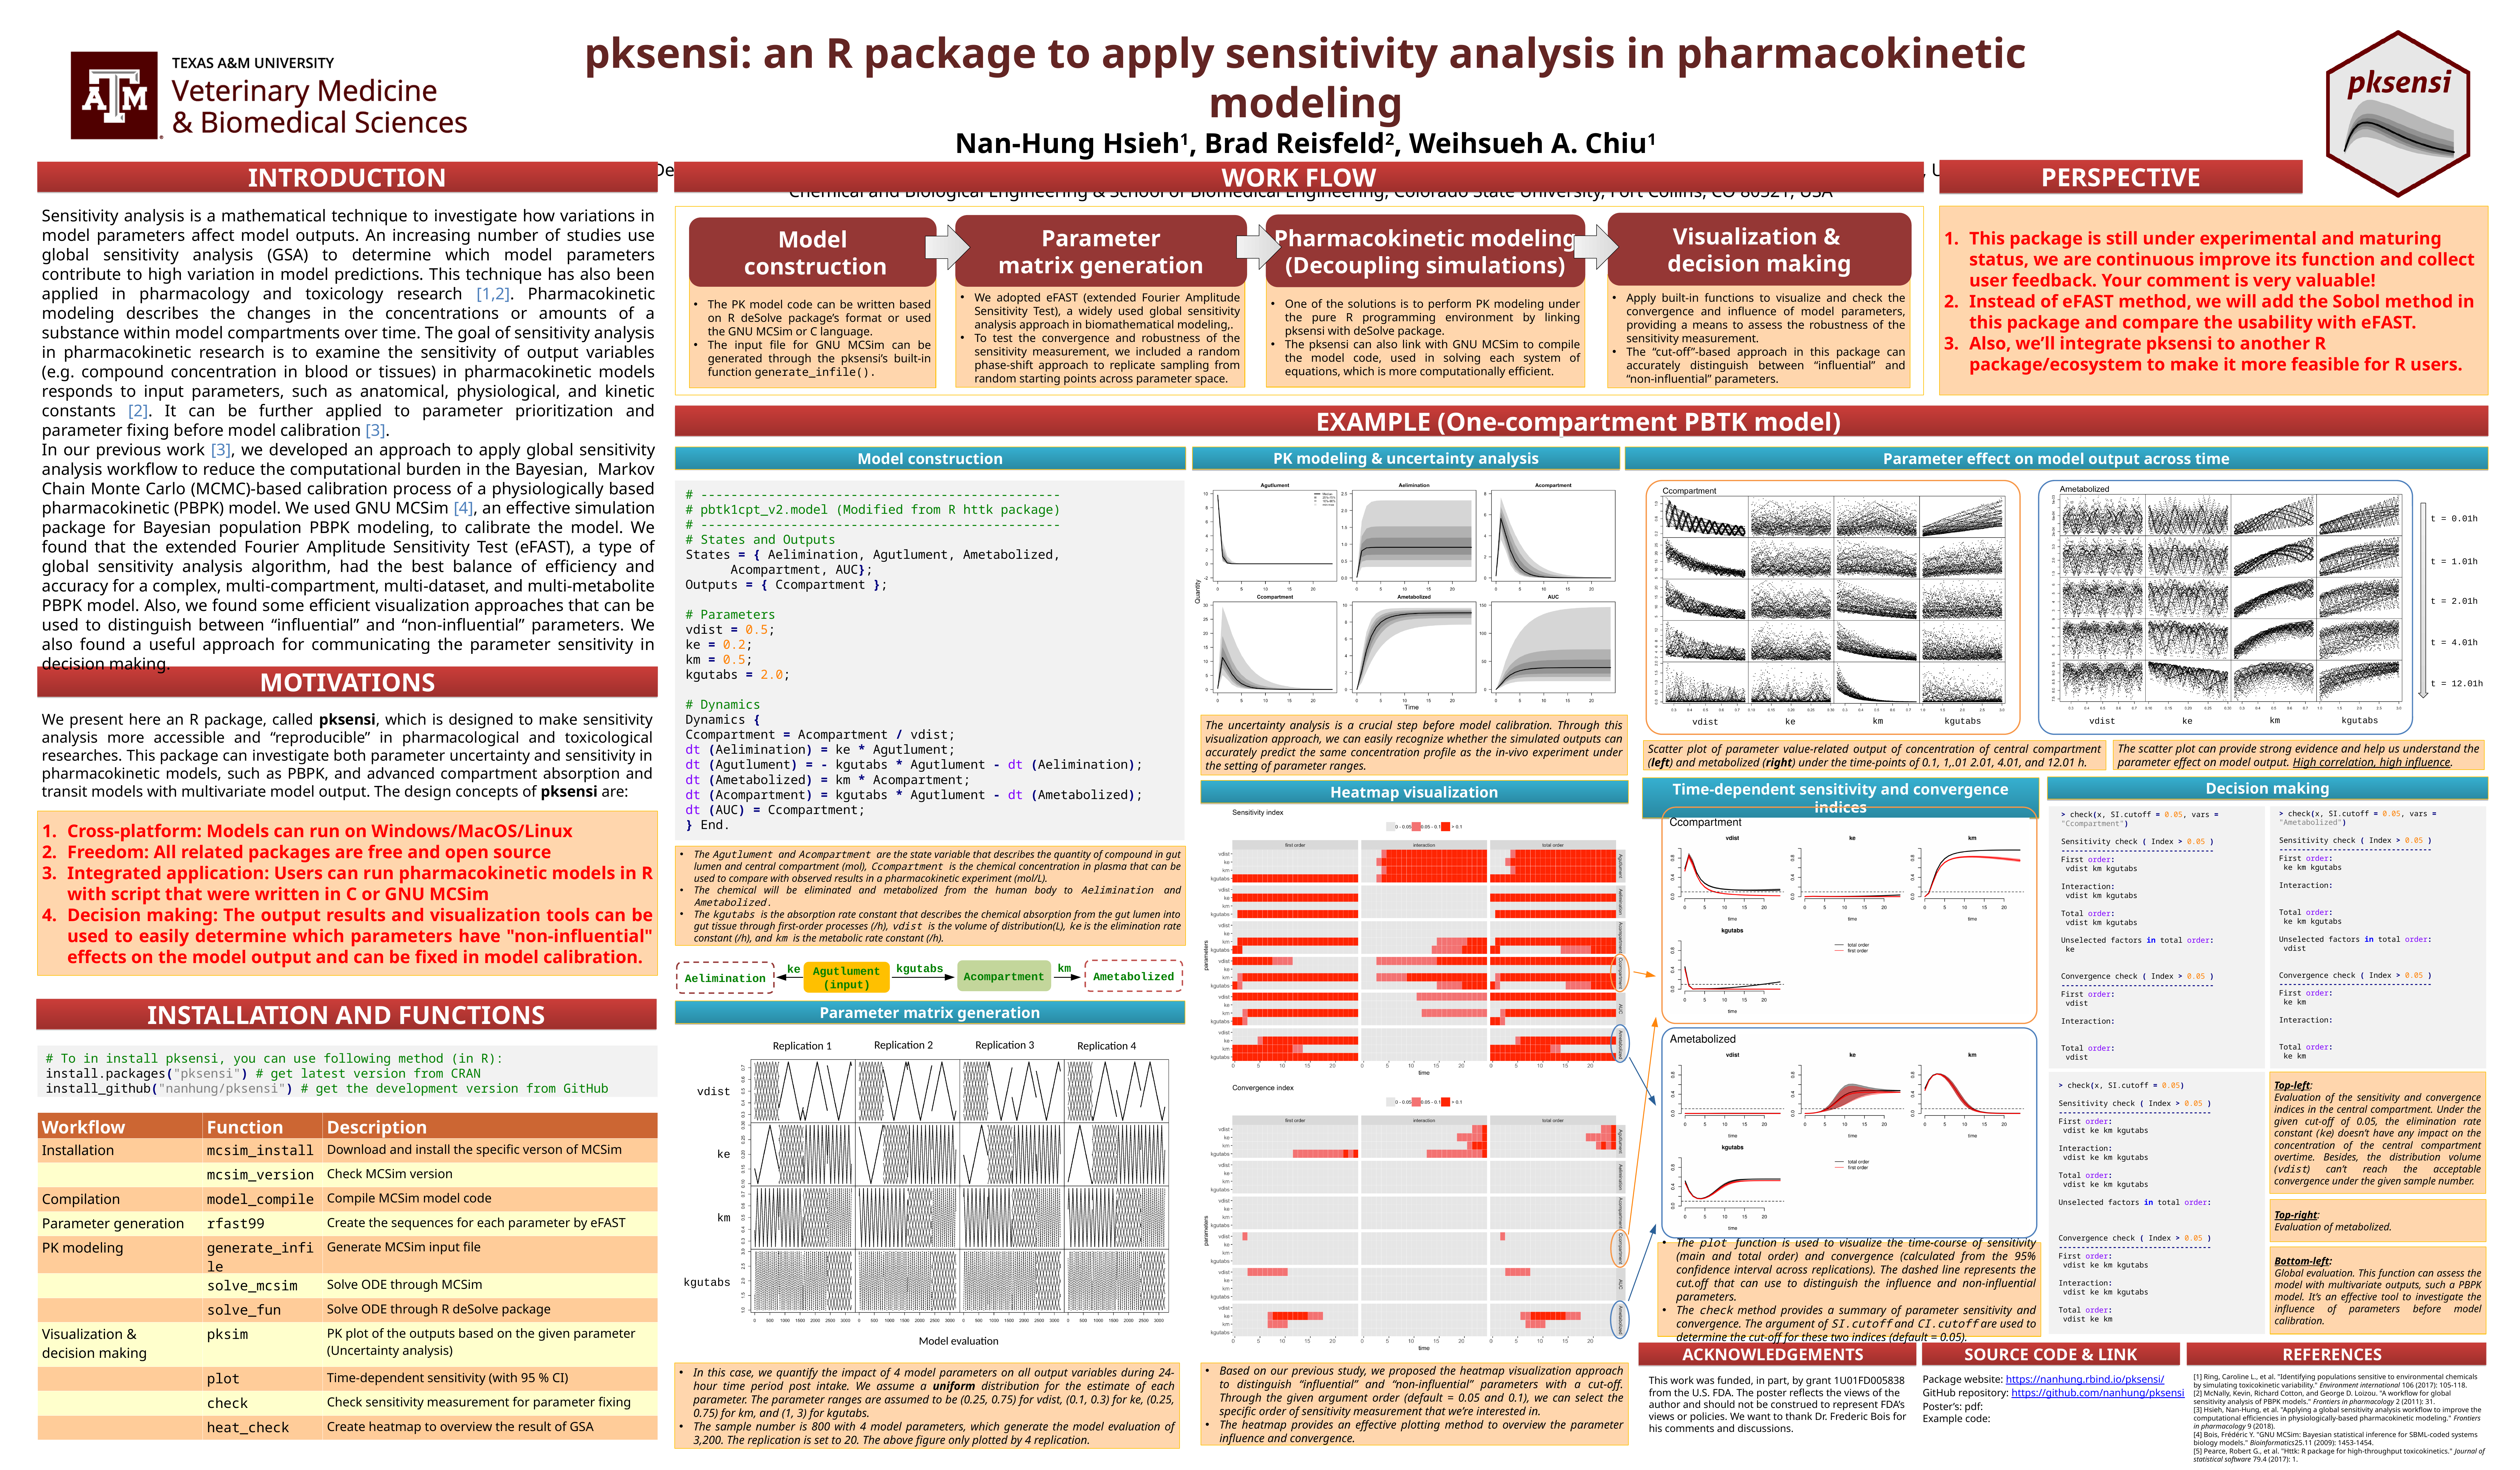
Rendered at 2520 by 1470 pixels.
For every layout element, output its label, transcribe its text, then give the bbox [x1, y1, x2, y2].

text_box t = 1.01h [2426, 553, 2485, 568]
text_box In this case, we quantify the impact of 4 model parameters on all output variables during 24-hour time period post intake. We assume a uniform distribution for the estimate of each parameter. The parameter ranges are assumed to be (0.25, 0.75) for vdist, (0.1, 0.3) for ke, (0.25, 0.75) for km, and (1, 3) for kgutabs. The sample number is 800 with 4 model parameters, which generate the model evaluation of 3,200. The replication is set to 20. The above figure only plotted by 4 replication. [675, 1363, 1180, 1449]
text_box vdist [2085, 713, 2120, 728]
text_box [2049, 1072, 2265, 1334]
table_cell solve_mcsim [203, 1274, 322, 1298]
text_box vdist [1688, 714, 1723, 729]
text_box Introduction [37, 162, 658, 192]
picture [2325, 29, 2471, 199]
text_box One of the solutions is to perform PK modeling under the pure R programming environment by linking pksensi with deSolve package. The pksensi can also link with GNU MCSim to compile the model code, used in solving each system of equations, which is more computationally efficient. [1266, 278, 1585, 387]
text_box Model evaluation [914, 1331, 1003, 1349]
text_box t = 4.01h [2426, 634, 2485, 649]
text_box > check(x, SI.cutoff = 0.05, vars = "Ccompartment") Sensitivity check ( Index > 0.05 ) ---------------------------------- First order: vdist km kgutabs Interaction: vdist km kgutabs Total order: vdist km kgutabs Unselected factors in total order: ke Convergence check ( Index > 0.05 ) ---------------------------------- First order: vdist Interaction: Total order: vdist [2056, 807, 2260, 1064]
text_box This work was funded, in part, by grant 1U01FD005838 from the U.S. FDA. The poster reflects the views of the author and should not be construed to represent FDA’s views or policies. We want to thank Dr. Frederic Bois for his comments and discussions. [1644, 1372, 1916, 1436]
picture [1611, 955, 1628, 991]
table_cell [38, 1367, 202, 1391]
text_box # ------------------------------------------------ # pbtk1cpt_v2.model (Modified from R httk package) # ------------------------------------------------ # States and Outputs States = { Aelimination, Agutlument, Ametabolized, Acompartment, AUC}; Outputs = { Ccompartment }; # Parameters vdist = 0.5; ke = 0.2; km = 0.5; kgutabs = 2.0; # Dynamics Dynamics { Ccompartment = Acompartment / vdist; dt (Aelimination) = ke * Agutlument; dt (Agutlument) = - kgutabs * Agutlument - dt (Aelimination); dt (Ametabolized) = km * Acompartment; dt (Acompartment) = kgutabs * Agutlument - dt (Ametabolized); dt (AUC) = Ccompartment; } End. [681, 484, 1179, 834]
table_header Workflow [38, 1113, 202, 1138]
text_box Motivations [289, 676, 298, 688]
text_box Based on our previous study, we proposed the heatmap visualization approach to distinguish “influential” and “non-influential” parameters with a cut-off. Through the given argument order (default = 0.05 and 0.1), we can select the specific order of sensitivity measurement that we’re interested in. The heatmap provides an effective plotting method to overview the parameter influence and convergence. [1201, 1363, 1628, 1445]
text_box # To in install pksensi, you can use following method (in R): install.packages("pksensi") # get latest version from CRAN install_github("nanhung/pksensi") # get the development version from GitHub [41, 1048, 658, 1098]
text_box Example (One-compartment PBTK model) [675, 406, 2488, 436]
text_box Motivations [331, 675, 338, 687]
table_cell PK modeling [38, 1236, 202, 1273]
text_box Motivations [409, 675, 416, 687]
text_box Cross-platform: Models can run on Windows/MacOS/Linux Freedom: All related packages are free and open source Integrated application: Users can run pharmacokinetic models in R with script that were written in C or GNU MCSim Decision making: The output results and visualization tools can be used to easily determine which parameters have "non-influential" effects on the model output and can be fixed in model calibration. [37, 811, 658, 975]
table_cell Visualization & decision making [38, 1322, 202, 1367]
table_cell Download and install the specific verson of MCSim [323, 1139, 658, 1163]
text_box [1236, 224, 1282, 270]
table_cell heat_check [203, 1416, 322, 1440]
text_box References [2187, 1343, 2486, 1365]
text_box ke [2177, 713, 2197, 728]
text_box Parameter effect on model output across time [1625, 447, 2488, 470]
text_box This package is still under experimental and maturing status, we are continuous improve its function and collect user feedback. Your comment is very valuable! Instead of eFAST method, we will add the Sobol method in this package and compare the usability with eFAST. Also, we’ll integrate pksensi to another R package/ecosystem to make it more feasible for R users. [1939, 206, 2488, 395]
text_box Motivations [387, 676, 396, 688]
table_cell mcsim_version [203, 1163, 322, 1187]
text_box vdist [692, 1082, 735, 1100]
text_box Heatmap visualization [1201, 780, 1628, 803]
table_cell Compilation [38, 1187, 202, 1211]
table_cell Time-dependent sensitivity (with 95 % CI) [323, 1367, 658, 1391]
text_box Aelimination [676, 962, 774, 993]
text_box km [1053, 958, 1076, 977]
picture [71, 52, 467, 139]
text_box > check(x, SI.cutoff = 0.05) Sensitivity check ( Index > 0.05 ) ---------------------------------- First order: vdist ke km kgutabs Interaction: vdist ke km kgutabs Total order: vdist ke km kgutabs Unselected factors in total order: Convergence check ( Index > 0.05 ) ---------------------------------- First order: vdist ke km kgutabs Interaction: vdist ke km kgutabs Total order: vdist ke km [2054, 1078, 2254, 1334]
picture [1612, 1025, 1628, 1061]
text_box The plot function is used to visualize the time-course of sensitivity (main and total order) and convergence (calculated from the 95% confidence interval across replications). The dashed line represents the cut.off that can use to distinguish the influence and non-influential parameters. The check method provides a summary of parameter sensitivity and convergence. The argument of SI.cutoff and CI.cutoff are used to determine the cut-off for these two indices (default = 0.05). [1657, 1242, 2041, 1337]
text_box kgutabs [1940, 713, 1986, 728]
table_cell Check MCSim version [323, 1163, 658, 1187]
table_cell Generate MCSim input file [323, 1236, 658, 1273]
text_box Replication 4 [1073, 1036, 1141, 1054]
table_cell Solve ODE through MCSim [323, 1274, 658, 1298]
text_box Installation and functions [36, 999, 657, 1029]
text_box We present here an R package, called pksensi, which is designed to make sensitivity analysis more accessible and “reproducible” in pharmacological and toxicological researches. This package can investigate both parameter uncertainty and sensitivity in pharmacokinetic models, such as PBPK, and advanced compartment absorption and transit models with multivariate model output. The design concepts of pksensi are: [37, 708, 658, 802]
text_box t = 0.01h [2426, 510, 2485, 525]
text_box Motivations [37, 666, 658, 697]
table_cell Parameter generation [38, 1212, 202, 1236]
text_box t = 12.01h [2426, 675, 2488, 690]
text_box Decision making [2047, 777, 2488, 799]
text_box Replication 3 [971, 1035, 1039, 1053]
text_box Model construction [689, 217, 937, 287]
text_box [2049, 806, 2265, 1069]
text_box Sensitivity analysis is a mathematical technique to investigate how variations in model parameters affect model outputs. An increasing number of studies use global sensitivity analysis (GSA) to determine which model parameters contribute to high variation in model predictions. This technique has also been applied in pharmacology and toxicology research [1,2]. Pharmacokinetic modeling describes the changes in the concentrations or amounts of a substance within model compartments over time. The goal of sensitivity analysis in pharmacokinetic research is to examine the sensitivity of output variables (e.g. compound concentration in blood or tissues) in pharmacokinetic models responds to input parameters, such as anatomical, physiological, and kinetic constants [2]. It can be further applied to parameter prioritization and parameter fixing before model calibration [3]. In our previous work [3], we developed an approach to apply global sensitivity analysis workflow to reduce the computational burden in the Bayesian, Markov Chain Monte Carlo (MCMC)-based calibration process of a physiologically based pharmacokinetic (PBPK) model. We used GNU MCSim [4], an effective simulation package for Bayesian population PBPK modeling, to calibrate the model. We found that the extended Fourier Amplitude Sensitivity Test (eFAST), a type of global sensitivity analysis algorithm, had the best balance of efficiency and accuracy for a complex, multi-compartment, multi-dataset, and multi-metabolite PBPK model. Also, we found some efficient visualization approaches that can be used to distinguish between “influential” and “non-influential” parameters. We also found a useful approach for communicating the parameter sensitivity in decision making. [37, 203, 660, 675]
table_header Function [203, 1113, 322, 1138]
table_cell pksim [203, 1322, 322, 1367]
table_cell [38, 1391, 202, 1415]
picture [2047, 486, 2406, 714]
text_box Time-dependent sensitivity and convergence indices [1663, 808, 2036, 818]
text_box Top-right: Evaluation of metabolized. [2270, 1199, 2486, 1242]
text_box Apply built-in functions to visualize and check the convergence and influence of model parameters, providing a means to assess the robustness of the sensitivity measurement. The “cut-off”-based approach in this package can accurately distinguish between “influential” and “non-influential” parameters. [1608, 276, 1910, 388]
text_box Acompartment [957, 960, 1051, 991]
text_box The Agutlument and Acompartment are the state variable that describes the quantity of compound in gut lumen and central compartment (mol), Ccompartment is the chemical concentration in plasma that can be used to compare with observed results in a pharmacokinetic experiment (mol/L). The chemical will be eliminated and metabolized from the human body to Aelimination and Ametabolized . The kgutabs is the absorption rate constant that describes the chemical absorption from the gut lumen into gut tissue through first-order processes (/h), vdist is the volume of distribution(L), ke is the elimination rate constant (/h), and km is the metabolic rate constant (/h). [675, 846, 1186, 946]
table_cell Create the sequences for each parameter by eFAST [323, 1212, 658, 1236]
text_box Pharmacokinetic modeling (Decoupling simulations) [1266, 214, 1585, 287]
picture [1669, 818, 2029, 1014]
table_cell solve_fun [203, 1298, 322, 1322]
text_box [1574, 224, 1619, 270]
text_box The PK model code can be written based on R deSolve package’s format or used the GNU MCSim or C language. The input file for GNU MCSim can be generated through the pksensi’s built-in function generate_infile(). [689, 278, 936, 388]
table_cell Compile MCSim model code [323, 1187, 658, 1211]
text_box [1] Ring, Caroline L., et al. "Identifying populations sensitive to environmental chemicals by simulating toxicokinetic variability." Environment international 106 (2017): 105-118. [2] McNally, Kevin, Richard Cotton, and George D. Loizou. "A workflow for global sensitivity analysis of PBPK models." Frontiers in pharmacology 2 (2011): 31. [3] Hsieh, Nan-Hung, et al. "Applying a global sensitivity analysis workflow to improve the computational efficiencies in physiologically-based pharmacokinetic modeling." Frontiers in pharmacology 9 (2018). [4] Bois, Frédéric Y. "GNU MCSim: Bayesian statistical inference for SBML-coded systems biology models." Bioinformatics25.11 (2009): 1453-1454. [5] Pearce, Robert G., et al. "Httk: R package for high-throughput toxicokinetics." Journal of statistical software 79.4 (2017): 1. [2189, 1370, 2490, 1466]
picture [735, 1049, 1174, 1328]
text_box kgutabs [2337, 712, 2383, 727]
table_cell check [203, 1391, 322, 1415]
text_box ke [1780, 713, 1800, 729]
text_box The scatter plot can provide strong evidence and help us understand the parameter effect on model output. High correlation, high influence. [2113, 740, 2485, 770]
text_box Model construction [675, 447, 1186, 469]
text_box [925, 225, 970, 270]
text_box [2482, 806, 2486, 1069]
text_box Agutlument (input) [803, 962, 890, 993]
table_cell Installation [38, 1139, 202, 1163]
text_box Perspective [1939, 160, 2302, 193]
table_cell Solve ODE through R deSolve package [323, 1298, 658, 1322]
text_box Top-left: Evaluation of the sensitivity and convergence indices in the central compartment. Under the given cut-off of 0.05, the elimination rate constant (ke) doesn’t have any impact on the concentration of the central compartment overtime. Besides, the distribution volume (vdist) can’t reach the acceptable convergence under the given sample number. [2269, 1072, 2486, 1194]
text_box [37, 1045, 658, 1097]
picture [1611, 1302, 1628, 1338]
text_box Motivations [268, 675, 275, 687]
text_box [2270, 806, 2275, 1069]
picture [1201, 807, 1628, 1079]
text_box Work Flow [674, 162, 1924, 192]
text_box Visualization & decision making [1608, 213, 1912, 286]
text_box Scatter plot of parameter value-related output of concentration of central compartment (left) and metabolized (right) under the time-points of 0.1, 1,.01 2.01, 4.01, and 12.01 h. [1643, 740, 2106, 770]
picture [1201, 1082, 1628, 1354]
table_cell generate_infile [203, 1236, 322, 1273]
table_cell Check sensitivity measurement for parameter fixing [323, 1391, 658, 1415]
picture [1192, 480, 1620, 713]
picture [1612, 1231, 1628, 1266]
text_box > check(x, SI.cutoff = 0.05, vars = "Ametabolized") Sensitivity check ( Index > 0.05 ) ---------------------------------- First order: ke km kgutabs Interaction: Total order: ke km kgutabs Unselected factors in total order: vdist Convergence check ( Index > 0.05 ) ---------------------------------- First order: ke km Interaction: Total order: ke km [2275, 806, 2482, 1071]
table_cell plot [203, 1367, 322, 1391]
text_box Parameter matrix generation [675, 1001, 1185, 1024]
text_box Acknowledgements [1639, 1343, 1916, 1365]
table_cell model_compile [203, 1187, 322, 1211]
table_cell [38, 1416, 202, 1440]
text_box Ametabolized [1085, 960, 1183, 991]
text_box km [2265, 712, 2285, 727]
text_box kgutabs [679, 1272, 735, 1291]
text_box [2418, 503, 2428, 698]
table_cell [38, 1298, 202, 1322]
text_box ke [782, 960, 805, 978]
text_box Parameter matrix generation [955, 215, 1247, 287]
text_box Time-dependent sensitivity and convergence indices [1642, 777, 2039, 818]
text_box Replication 2 [870, 1035, 938, 1053]
text_box Replication 1 [768, 1036, 836, 1054]
picture [1670, 1034, 2029, 1231]
text_box km [1868, 713, 1888, 728]
text_box Source code & Link [1922, 1343, 2180, 1365]
text_box [675, 481, 1185, 840]
table_cell PK plot of the outputs based on the given parameter (Uncertainty analysis) [323, 1322, 658, 1367]
picture [1650, 487, 2009, 716]
text_box The uncertainty analysis is a crucial step before model calibration. Through this visualization approach, we can easily recognize whether the simulated outputs can accurately predict the same concentration profile as the in-vivo experiment under the setting of parameter ranges. [1201, 715, 1628, 775]
table_header Description [323, 1113, 658, 1138]
table_cell Create heatmap to overview the result of GSA [323, 1416, 658, 1440]
text_box t = 2.01h [2426, 593, 2485, 608]
text_box pksensi: an R package to apply sensitivity analysis in pharmacokinetic modeling Nan-Hung Hsieh1, Brad Reisfeld2, Weihsueh A. Chiu1 1Department of Veterinary Integrative Biosciences, College of Veterinary Medicine and Biomedical Sciences, Texas A&M University, College Station, TX 77845, USA 2 Chemical and Biological Engineering & School of Biomedical Engineering, Colorado State University, Fort Collins, CO 80521, USA [489, 25, 2122, 202]
text_box Bottom-left: Global evaluation. This function can assess the model with multivariate outputs, such a PBPK model. It’s an effective tool to investigate the influence of parameters before model calibration. [2270, 1247, 2486, 1334]
table_cell [38, 1163, 202, 1187]
table_cell mcsim_install [203, 1139, 322, 1163]
text_box ke [712, 1144, 735, 1163]
text_box km [712, 1208, 735, 1226]
text_box kgutabs [892, 959, 948, 977]
table_cell [38, 1274, 202, 1298]
text_box We adopted eFAST (extended Fourier Amplitude Sensitivity Test), a widely used global sensitivity analysis approach in biomathematical modeling,. To test the convergence and robustness of the sensitivity measurement, we included a random phase-shift approach to replicate sampling from random starting points across parameter space. [956, 279, 1245, 388]
text_box Package website: https://nanhung.rbind.io/pksensi/ GitHub repository: https://github.com/nanhung/pksensi Poster’s: pdf: Example code: [1918, 1370, 2189, 1439]
text_box Motivations [348, 676, 352, 684]
table_cell rfast99 [203, 1212, 322, 1236]
text_box PK modeling & uncertainty analysis [1192, 447, 1620, 469]
